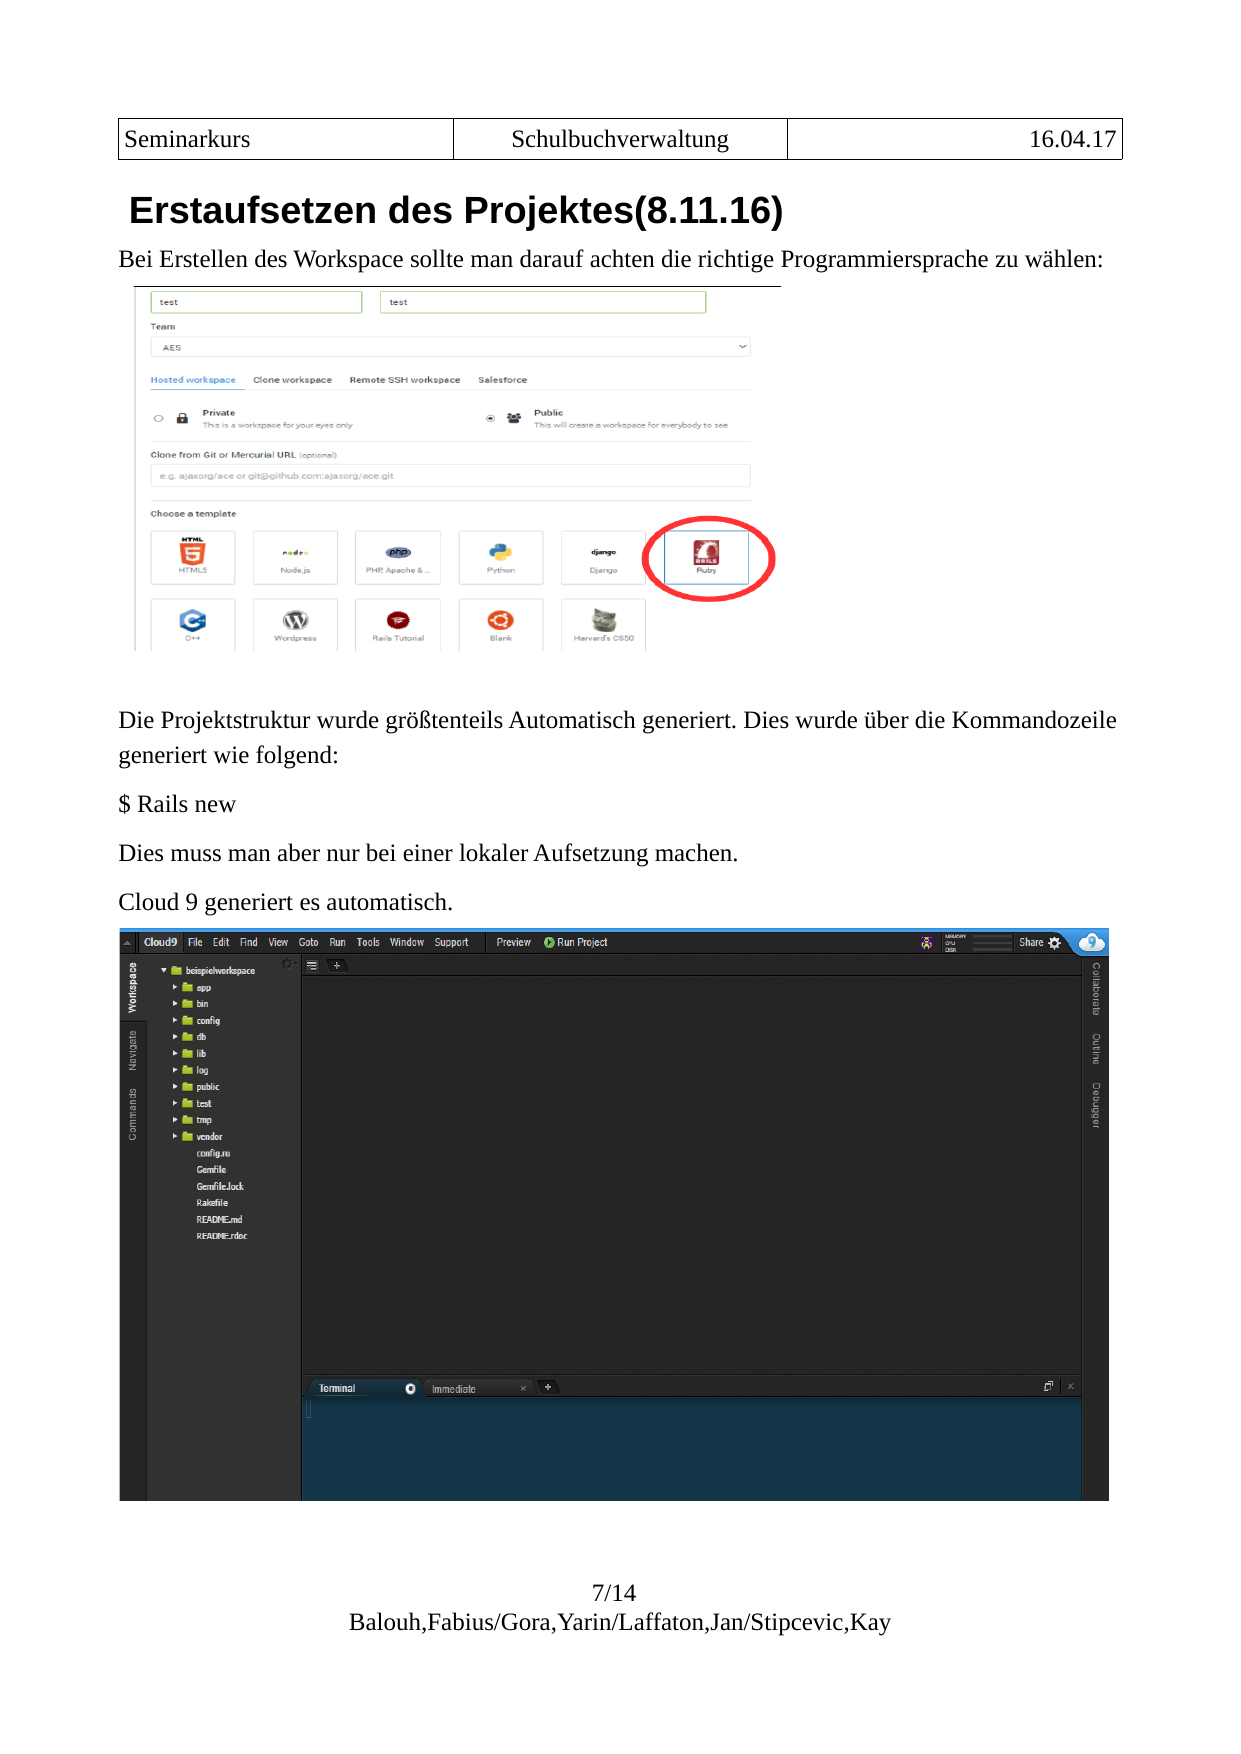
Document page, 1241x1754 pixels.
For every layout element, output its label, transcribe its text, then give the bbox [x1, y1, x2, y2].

text Dies muss man aber nur bei einer lokaler Aufsetzung machen. [118, 838, 1122, 867]
text Bei Erstellen des Workspace sollte man darauf achten die richtige Programmiersprache zu wählen: [118, 244, 1122, 273]
text Cloud 9 generiert es automatisch. [118, 887, 1122, 916]
text $ Rails new [118, 789, 1122, 818]
picture [119, 928, 1109, 1501]
subtitle Erstaufsetzen des Projektes(8.11.16) [118, 188, 1122, 232]
text Die Projektstruktur wurde größtenteils Automatisch generiert. Dies wurde über die Kommandozeile generiert wie folgend: [118, 705, 1122, 769]
picture [133, 286, 782, 651]
